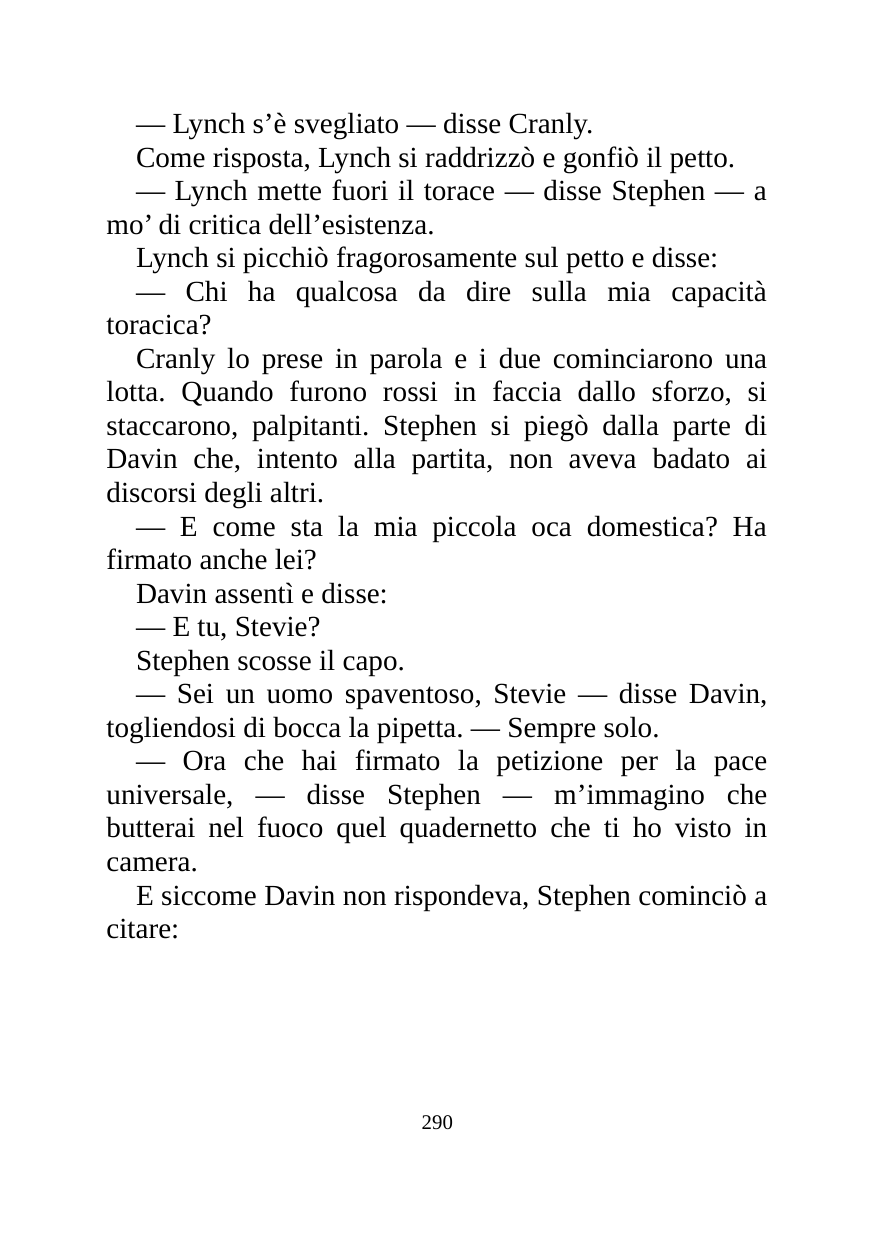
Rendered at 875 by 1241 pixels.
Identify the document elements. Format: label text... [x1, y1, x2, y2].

text — E tu, Stevie? [106, 609, 768, 643]
text Davin assentì e disse: [106, 576, 768, 609]
text — Sei un uomo spaventoso, Stevie — disse Davin, togliendosi di bocca la pipetta. — Sempre solo. [106, 676, 768, 743]
text — Lynch s’è svegliato — disse Cranly. [106, 106, 768, 140]
text E siccome Davin non rispondeva, Stephen cominciò a citare: [106, 878, 768, 945]
text — Lynch mette fuori il torace — disse Stephen — a mo’ di critica dell’esistenza. [106, 173, 768, 240]
text Come risposta, Lynch si raddrizzò e gonfiò il petto. [106, 140, 768, 173]
text — Ora che hai firmato la petizione per la pace universale, — disse Stephen — m’immagino che butterai nel fuoco quel quadernetto che ti ho visto in camera. [106, 743, 768, 878]
text — Chi ha qualcosa da dire sulla mia capacità toracica? [106, 274, 768, 341]
text — E come sta la mia piccola oca domestica? Ha firmato anche lei? [106, 509, 768, 576]
text Lynch si picchiò fragorosamente sul petto e disse: [106, 240, 768, 274]
text Cranly lo prese in parola e i due cominciarono una lotta. Quando furono rossi in faccia dallo sforzo, si staccarono, palpitanti. Stephen si piegò dalla parte di Davin che, intento alla partita, non aveva badato ai discorsi degli altri. [106, 341, 768, 509]
text Stephen scosse il capo. [106, 643, 768, 676]
